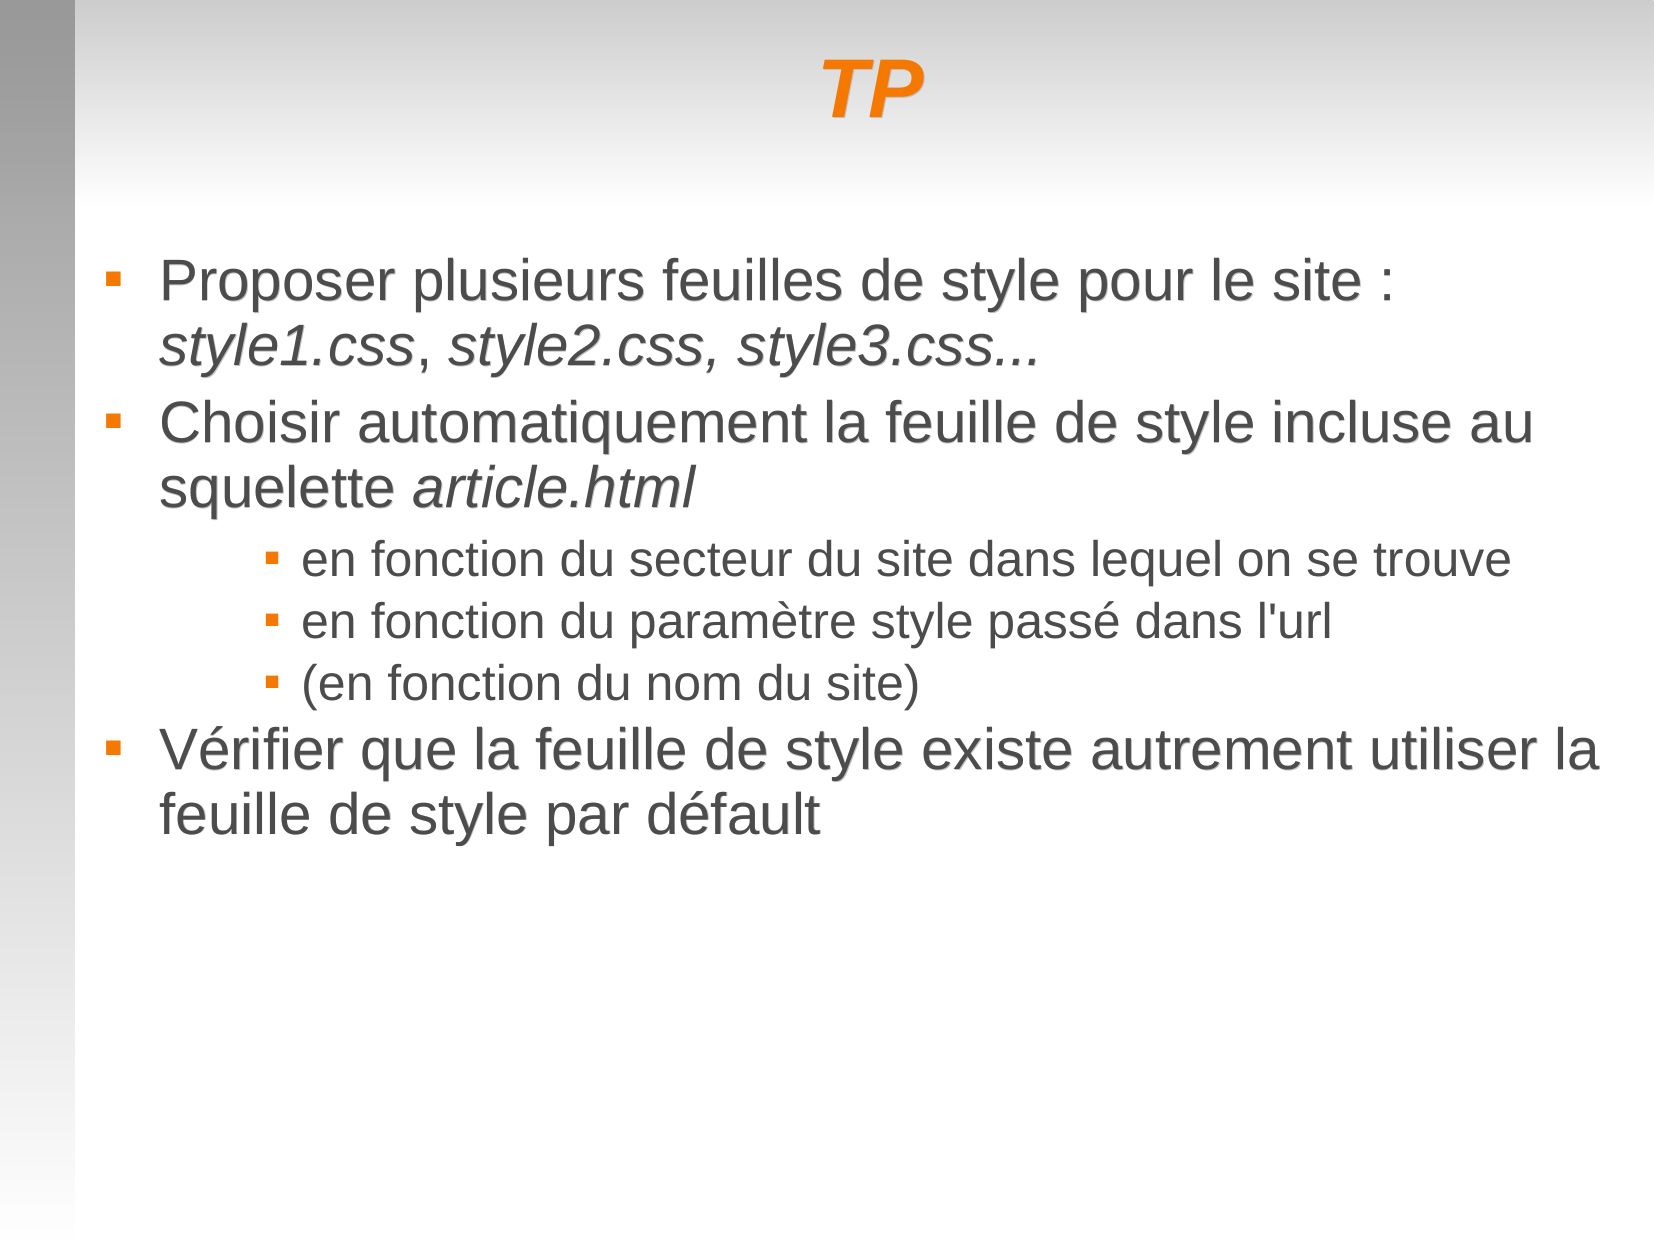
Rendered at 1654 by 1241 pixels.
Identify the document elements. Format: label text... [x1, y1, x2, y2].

list Proposer plusieurs feuilles de style pour le site : style1.css, style2.css, style3.css... Choisir automatiquement la feuille de style incluse au squelette article.html en fonction du secteur du site dans lequel on se trouve en fonction du paramètre style passé dans l'url (en fonction du nom du site) Vérifier que la feuille de style existe autrement utiliser la feuille de style par défault [88, 248, 1625, 1052]
title TP [88, 0, 1654, 178]
